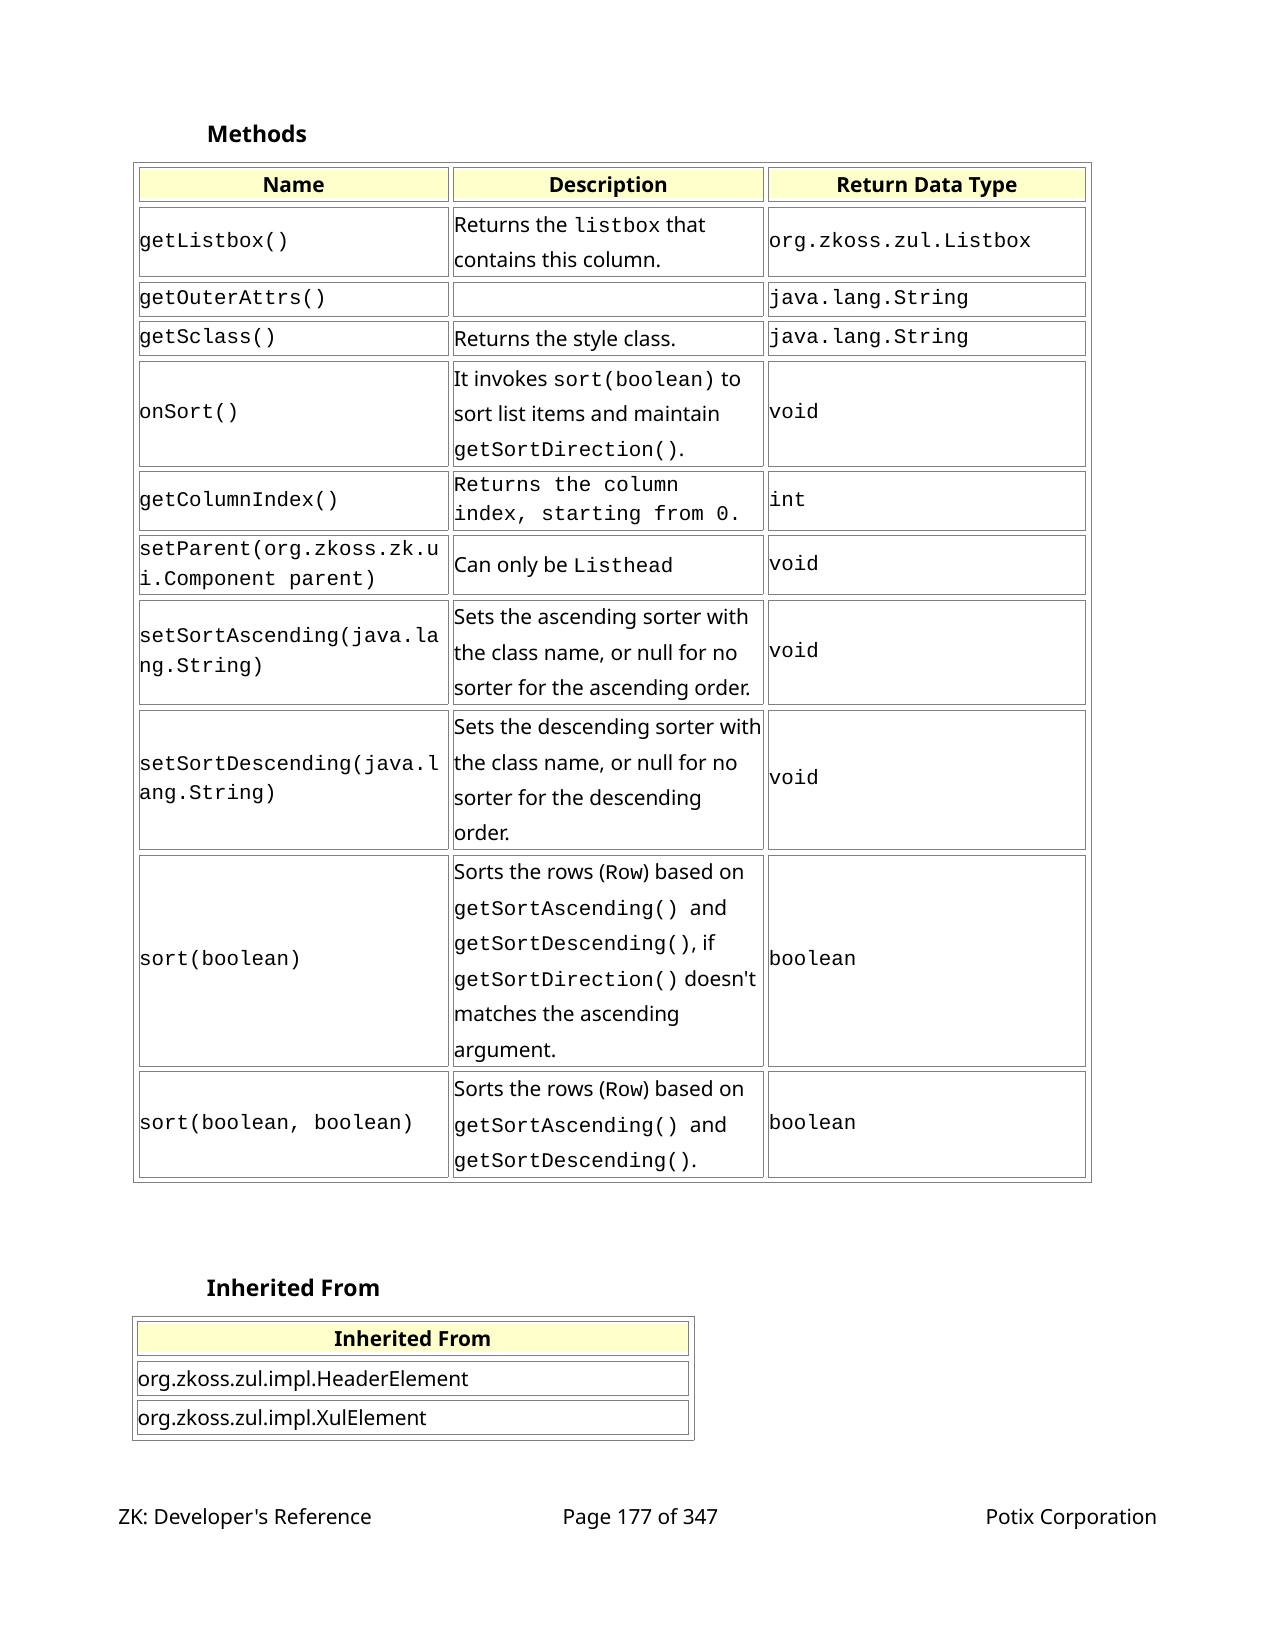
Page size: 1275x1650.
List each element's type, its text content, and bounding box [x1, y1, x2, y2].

subtitle Methods [207, 118, 1157, 149]
table_cell Sets the descending sorter with the class name, or null for no sorter for the descending order. [451, 704, 766, 849]
table_cell boolean [766, 849, 1088, 1066]
table_cell getOuterAttrs() [136, 276, 451, 316]
table_cell int [766, 466, 1088, 530]
table_header Inherited From [134, 1317, 691, 1355]
table_cell onSort() [136, 355, 451, 466]
table_cell getListbox() [136, 201, 451, 276]
table_cell void [766, 355, 1088, 466]
table_cell setSortAscending(java.lang.String) [136, 594, 451, 704]
table_cell Can only be Listhead [451, 530, 766, 594]
table_cell [454, 283, 763, 316]
table_cell Sorts the rows (Row) based on getSortAscending() and getSortDescending(). [451, 1066, 766, 1177]
table_cell It invokes sort(boolean) to sort list items and maintain getSortDirection(). [451, 355, 766, 466]
table_cell Returns the listbox that contains this column. [451, 201, 766, 276]
table_header Name [136, 163, 451, 201]
table_cell java.lang.String [766, 276, 1088, 316]
table_cell Sets the ascending sorter with the class name, or null for no sorter for the ascending order. [451, 594, 766, 704]
table_cell setParent(org.zkoss.zk.ui.Component parent) [136, 530, 451, 594]
table_cell org.zkoss.zul.impl.XulElement [134, 1395, 691, 1434]
table_cell java.lang.String [766, 316, 1088, 355]
table_cell org.zkoss.zul.Listbox [766, 201, 1088, 276]
table_cell Returns the style class. [451, 316, 766, 355]
table_cell sort(boolean, boolean) [136, 1066, 451, 1177]
table_cell sort(boolean) [136, 849, 451, 1066]
table_header Description [451, 163, 766, 201]
table_cell Returns the column index, starting from 0. [451, 466, 766, 530]
table_cell [451, 276, 766, 316]
table_cell setSortDescending(java.lang.String) [136, 704, 451, 849]
subtitle Inherited From [207, 1272, 1157, 1303]
table_cell void [766, 530, 1088, 594]
table_cell void [766, 594, 1088, 704]
table_cell getColumnIndex() [136, 466, 451, 530]
table_cell boolean [766, 1066, 1088, 1177]
table_cell Sorts the rows (Row) based on getSortAscending() and getSortDescending(), if getSortDirection() doesn't matches the ascending argument. [451, 849, 766, 1066]
table_cell org.zkoss.zul.impl.HeaderElement [134, 1355, 691, 1395]
table_cell void [766, 704, 1088, 849]
table_header Return Data Type [766, 163, 1088, 201]
table_cell getSclass() [136, 316, 451, 355]
